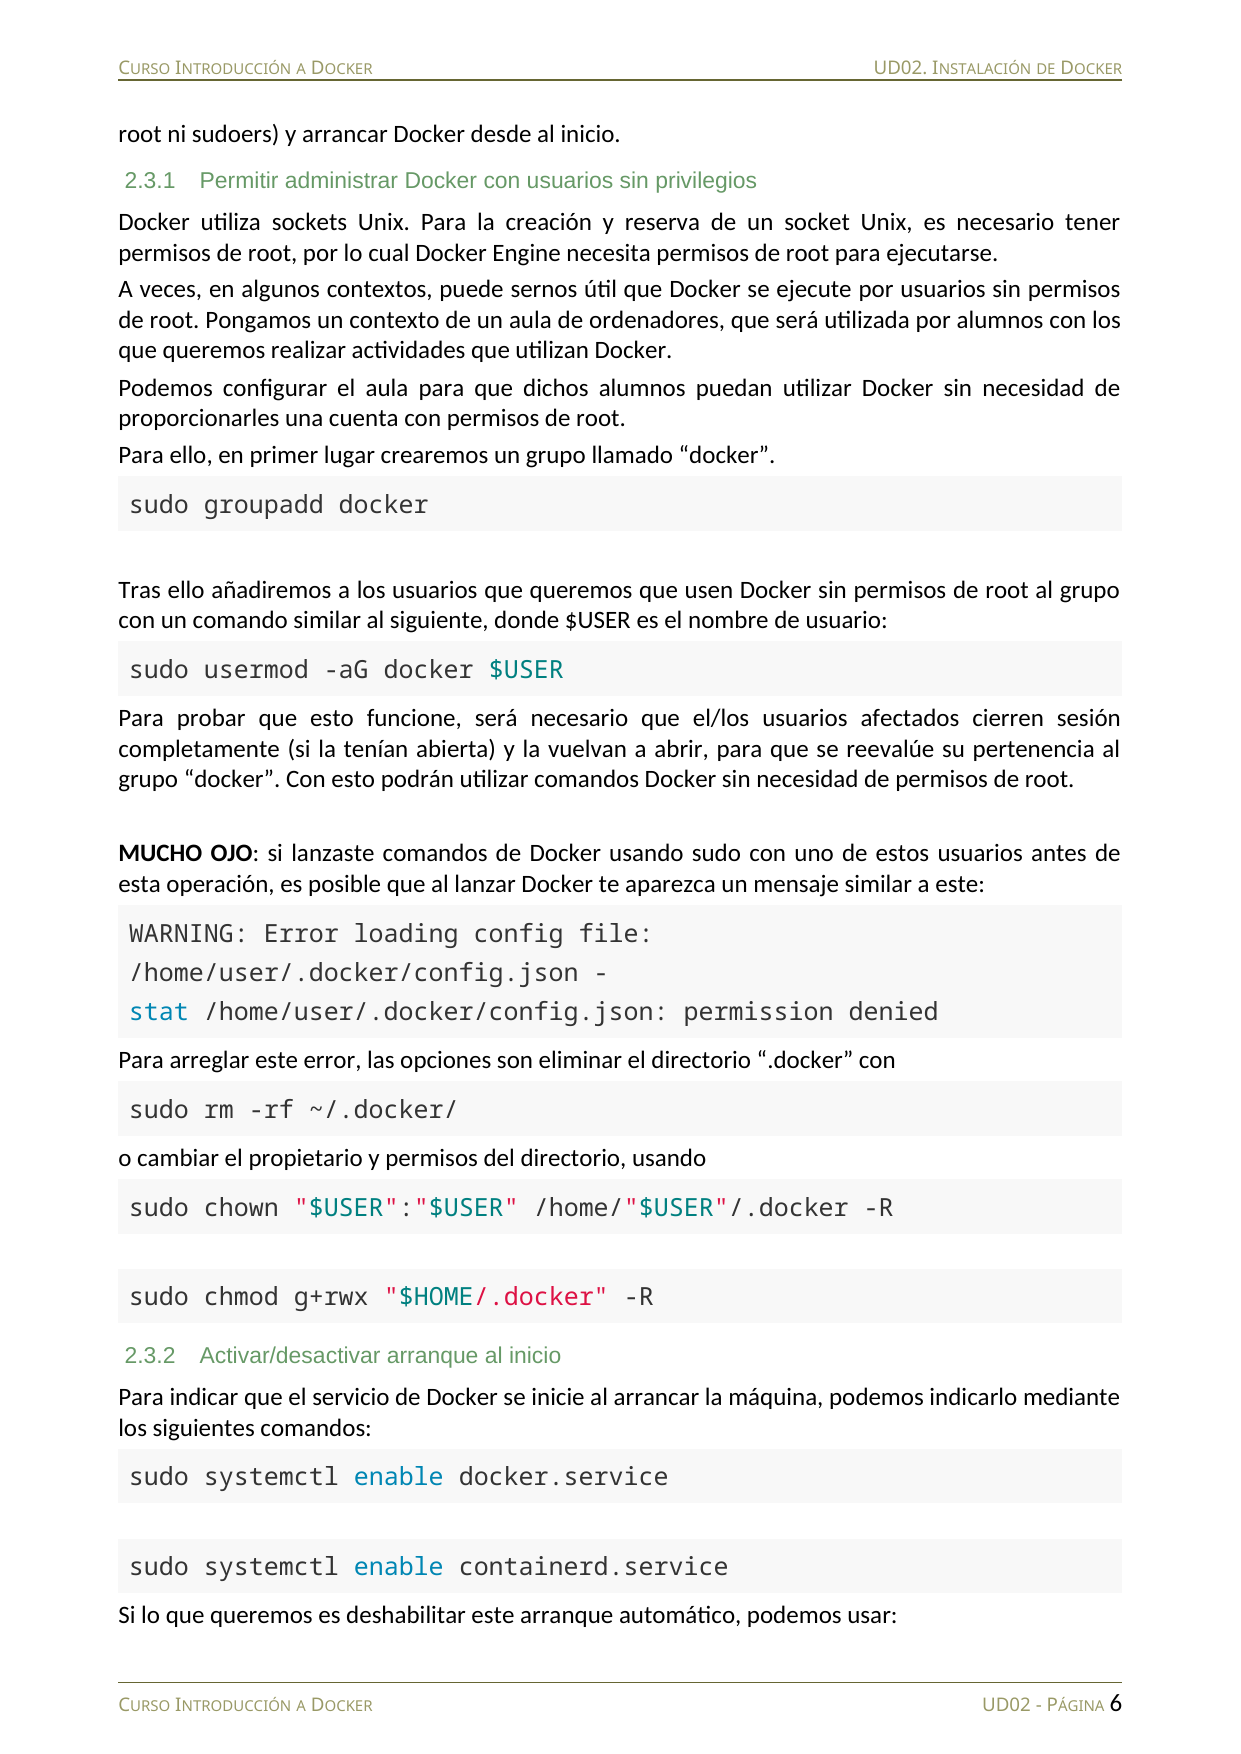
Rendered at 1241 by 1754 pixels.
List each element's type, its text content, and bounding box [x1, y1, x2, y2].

table_header sudo chown "$USER":"$USER" /home/"$USER"/.docker -R [118, 1179, 1122, 1234]
text root ni sudoers) y arrancar Docker desde al inicio. [118, 118, 1122, 148]
table_header sudo systemctl enable docker.service [118, 1449, 1122, 1503]
text Para probar que esto funcione, será necesario que el/los usuarios afectados cierren sesión completamente (si la tenían abierta) y la vuelvan a abrir, para que se reevalúe su pertenencia al grupo “docker”. Con esto podrán utilizar comandos Docker sin necesidad de permisos de root. [118, 702, 1122, 794]
text Docker utiliza sockets Unix. Para la creación y reserva de un socket Unix, es necesario tener permisos de root, por lo cual Docker Engine necesita permisos de root para ejecutarse. [118, 206, 1122, 267]
table_header sudo groupadd docker [118, 476, 1122, 531]
table_header sudo chmod g+rwx "$HOME/.docker" -R [118, 1269, 1122, 1323]
subtitle Activar/desactivar arranque al inicio [118, 1342, 1122, 1369]
text Para ello, en primer lugar crearemos un grupo llamado “docker”. [118, 439, 1122, 470]
text Si lo que queremos es deshabilitar este arranque automático, podemos usar: [118, 1599, 1122, 1630]
text MUCHO OJO: si lanzaste comandos de Docker usando sudo con uno de estos usuarios antes de esta operación, es posible que al lanzar Docker te aparezca un mensaje similar a este: [118, 837, 1122, 898]
text o cambiar el propietario y permisos del directorio, usando [118, 1142, 1122, 1172]
table_header sudo rm -rf ~/.docker/ [118, 1081, 1122, 1136]
text Para arreglar este error, las opciones son eliminar el directorio “.docker” con [118, 1044, 1122, 1074]
table_header sudo usermod -aG docker $USER [118, 641, 1122, 696]
table_header WARNING: Error loading config file: /home/user/.docker/config.json - stat /home/user/.docker/config.json: permission denied [118, 905, 1122, 1038]
text Podemos configurar el aula para que dichos alumnos puedan utilizar Docker sin necesidad de proporcionarles una cuenta con permisos de root. [118, 372, 1122, 433]
subtitle Permitir administrar Docker con usuarios sin privilegios [118, 167, 1122, 194]
text Para indicar que el servicio de Docker se inicie al arrancar la máquina, podemos indicarlo mediante los siguientes comandos: [118, 1381, 1122, 1442]
table_header sudo systemctl enable containerd.service [118, 1539, 1122, 1593]
text Tras ello añadiremos a los usuarios que queremos que usen Docker sin permisos de root al grupo con un comando similar al siguiente, donde $USER es el nombre de usuario: [118, 574, 1122, 635]
text A veces, en algunos contextos, puede sernos útil que Docker se ejecute por usuarios sin permisos de root. Pongamos un contexto de un aula de ordenadores, que será utilizada por alumnos con los que queremos realizar actividades que utilizan Docker. [118, 274, 1122, 365]
